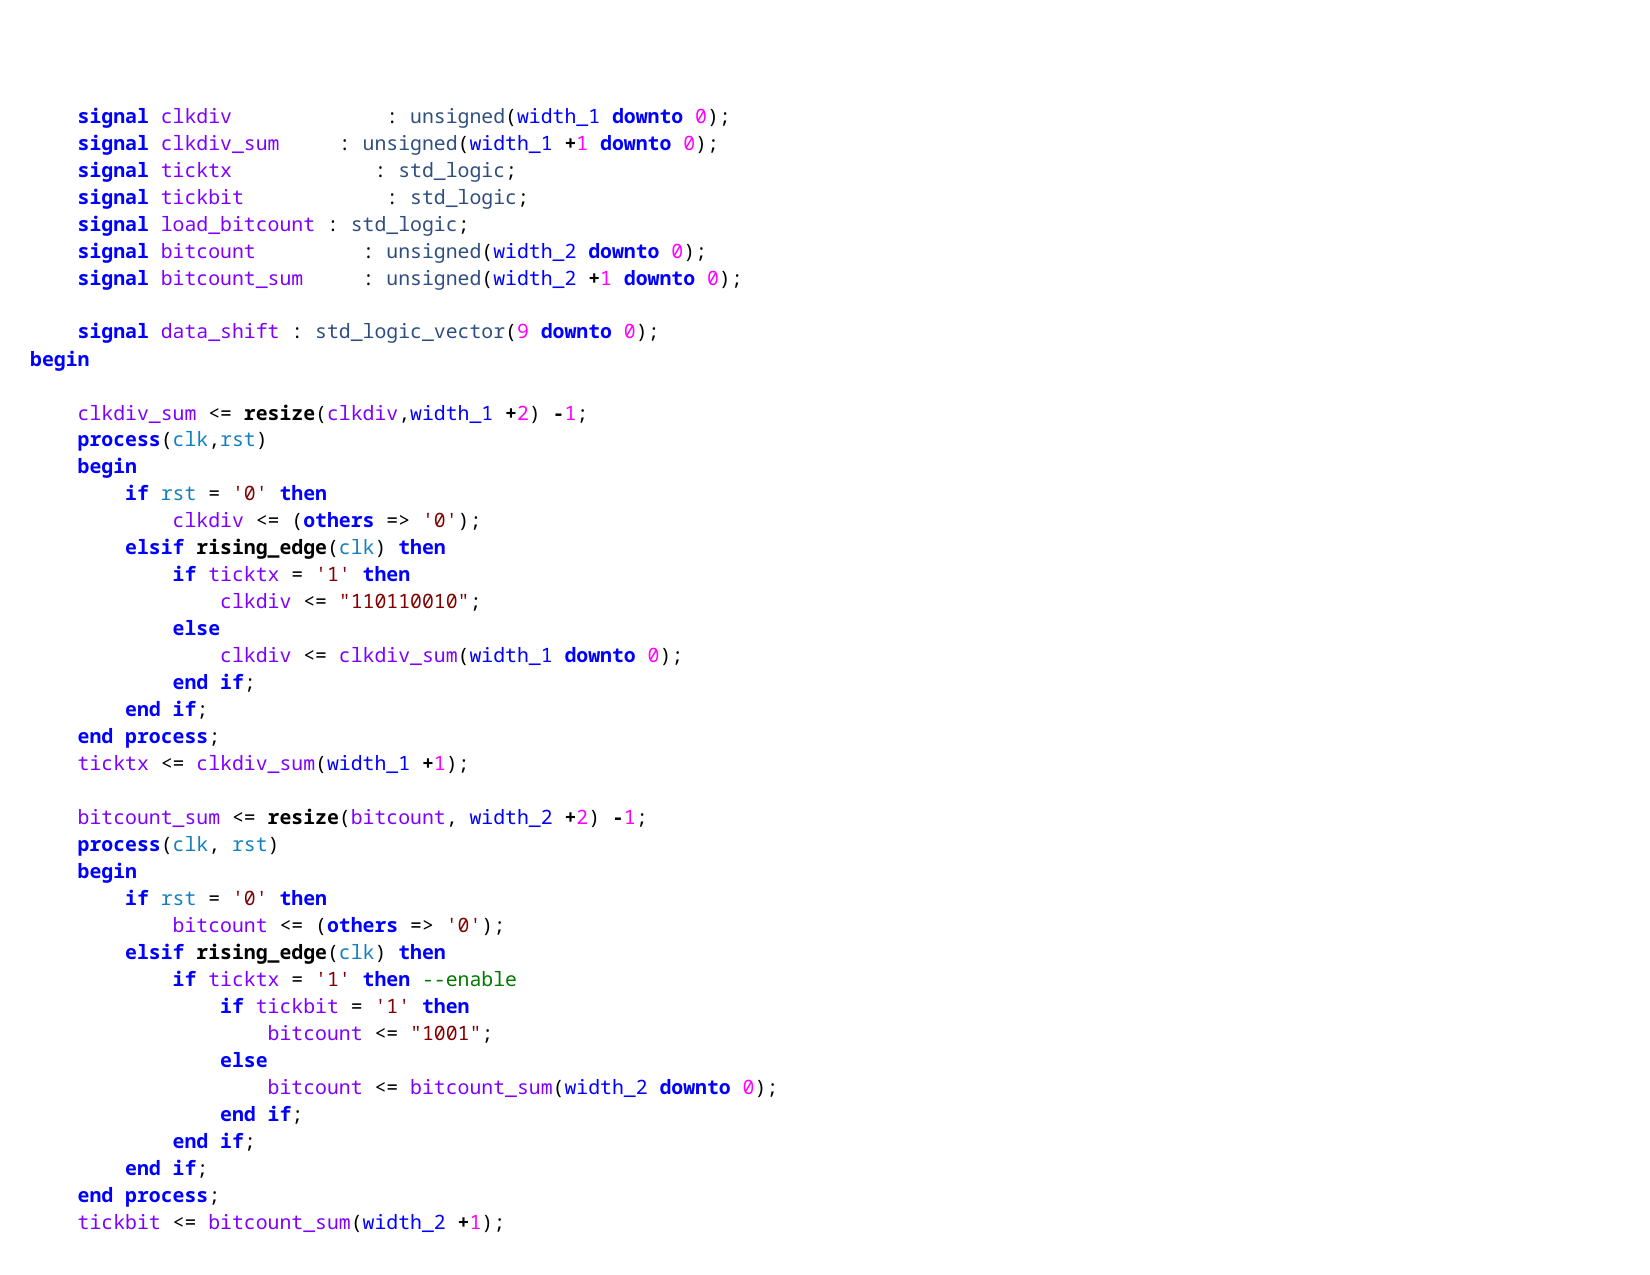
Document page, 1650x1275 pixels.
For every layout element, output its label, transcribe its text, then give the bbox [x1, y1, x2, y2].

text process(clk,rst) [30, 426, 1620, 453]
text elsif rising_edge(clk) then [30, 938, 1620, 965]
text else [30, 614, 1620, 642]
text end if; [30, 696, 1620, 722]
text bitcount <= (others => '0'); [30, 911, 1620, 938]
text end if; [30, 1154, 1620, 1181]
text signal clkdiv : unsigned(width_1 downto 0); [30, 102, 1620, 129]
text end process; [30, 1181, 1620, 1208]
text signal clkdiv_sum : unsigned(width_1 +1 downto 0); [30, 129, 1620, 156]
text signal data_shift : std_logic_vector(9 downto 0); [30, 318, 1620, 345]
text elsif rising_edge(clk) then [30, 534, 1620, 561]
text end if; [30, 1127, 1620, 1154]
text bitcount <= bitcount_sum(width_2 downto 0); [30, 1073, 1620, 1100]
text end if; [30, 1100, 1620, 1127]
text if rst = '0' then [30, 884, 1620, 911]
text signal ticktx : std_logic; [30, 156, 1620, 183]
text begin [30, 345, 1620, 372]
text end process; [30, 722, 1620, 749]
text begin [30, 857, 1620, 884]
text tickbit <= bitcount_sum(width_2 +1); [30, 1208, 1620, 1235]
text else [30, 1046, 1620, 1073]
text process(clk, rst) [30, 830, 1620, 857]
text if rst = '0' then [30, 480, 1620, 507]
text clkdiv <= "110110010"; [30, 588, 1620, 614]
text signal load_bitcount : std_logic; [30, 210, 1620, 237]
text if ticktx = '1' then [30, 561, 1620, 588]
text bitcount <= "1001"; [30, 1019, 1620, 1046]
text signal bitcount_sum : unsigned(width_2 +1 downto 0); [30, 264, 1620, 291]
text clkdiv <= clkdiv_sum(width_1 downto 0); [30, 642, 1620, 668]
text end if; [30, 668, 1620, 696]
text signal tickbit : std_logic; [30, 183, 1620, 210]
text if ticktx = '1' then --enable [30, 965, 1620, 992]
text clkdiv <= (others => '0'); [30, 507, 1620, 534]
text begin [30, 453, 1620, 480]
text ticktx <= clkdiv_sum(width_1 +1); [30, 749, 1620, 776]
text bitcount_sum <= resize(bitcount, width_2 +2) -1; [30, 803, 1620, 830]
text if tickbit = '1' then [30, 992, 1620, 1019]
text clkdiv_sum <= resize(clkdiv,width_1 +2) -1; [30, 399, 1620, 426]
text signal bitcount : unsigned(width_2 downto 0); [30, 237, 1620, 264]
